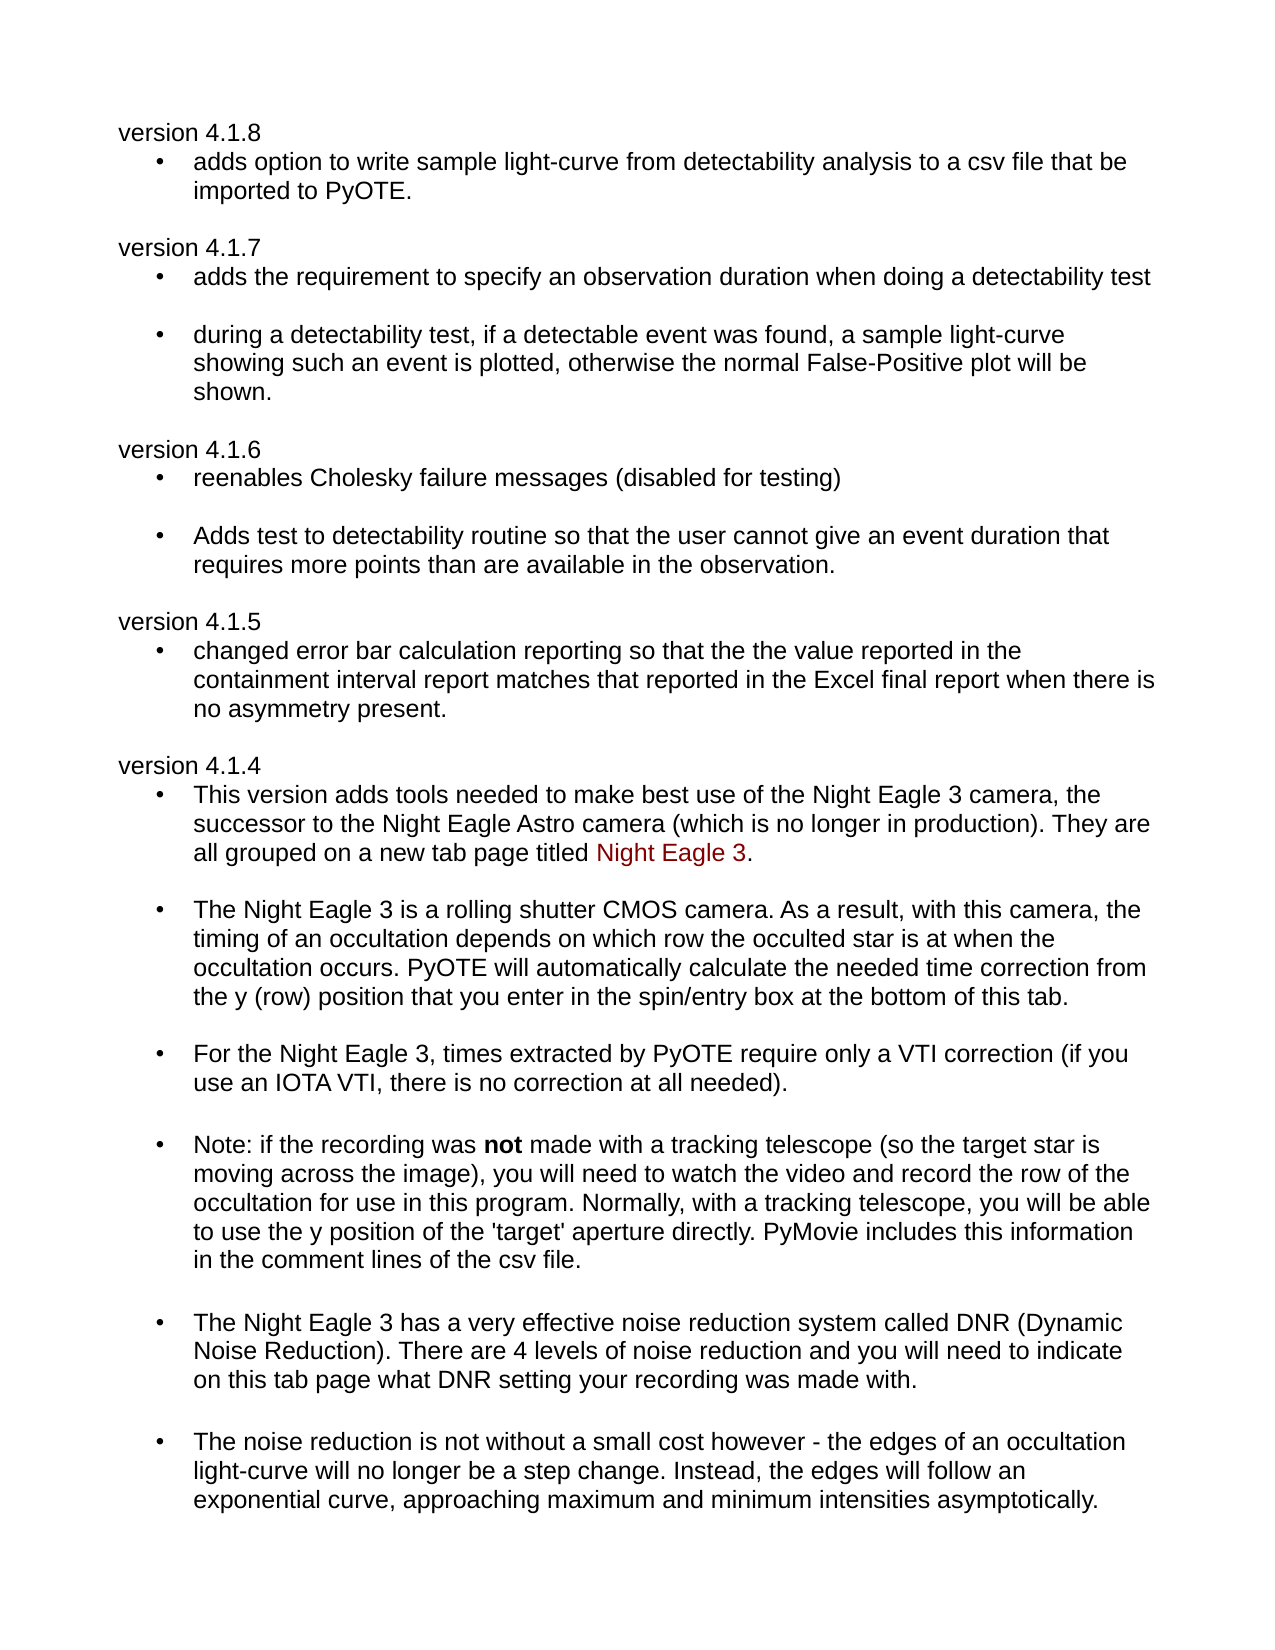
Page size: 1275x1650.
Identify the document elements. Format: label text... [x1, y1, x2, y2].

list For the Night Eagle 3, times extracted by PyOTE require only a VTI correction (if you use an IOTA VTI, there is no correction at all needed). [156, 1039, 1157, 1097]
list The Night Eagle 3 is a rolling shutter CMOS camera. As a result, with this camera, the timing of an occultation depends on which row the occulted star is at when the occultation occurs. PyOTE will automatically calculate the needed time correction from the y (row) position that you enter in the spin/entry box at the bottom of this tab. [156, 895, 1157, 1010]
list Adds test to detectability routine so that the user cannot give an event duration that requires more points than are available in the observation. [156, 521, 1157, 607]
list reenables Cholesky failure messages (disabled for testing) [156, 463, 1157, 521]
text version 4.1.7 [118, 233, 1157, 262]
list adds the requirement to specify an observation duration when doing a detectability test [156, 262, 1157, 319]
list The noise reduction is not without a small cost however - the edges of an occultation light-curve will no longer be a step change. Instead, the edges will follow an exponential curve, approaching maximum and minimum intensities asymptotically. [156, 1427, 1157, 1513]
list The Night Eagle 3 has a very effective noise reduction system called DNR (Dynamic Noise Reduction). There are 4 levels of noise reduction and you will need to indicate on this tab page what DNR setting your recording was made with. [156, 1307, 1157, 1394]
list changed error bar calculation reporting so that the the value reported in the containment interval report matches that reported in the Excel final report when there is no asymmetry present. [156, 636, 1157, 722]
text version 4.1.8 [118, 118, 1157, 147]
text version 4.1.6 [118, 435, 1157, 463]
list during a detectability test, if a detectable event was found, a sample light-curve showing such an event is plotted, otherwise the normal False-Positive plot will be shown. [156, 319, 1157, 435]
text version 4.1.5 [118, 607, 1157, 636]
text version 4.1.4 [118, 751, 1157, 780]
list adds option to write sample light-curve from detectability analysis to a csv file that be imported to PyOTE. [156, 147, 1157, 233]
list Note: if the recording was not made with a tracking telescope (so the target star is moving across the image), you will need to watch the video and record the row of the occultation for use in this program. Normally, with a tracking telescope, you will be able to use the y position of the 'target' aperture directly. PyMovie includes this information in the comment lines of the csv file. [156, 1130, 1157, 1274]
list This version adds tools needed to make best use of the Night Eagle 3 camera, the successor to the Night Eagle Astro camera (which is no longer in production). They are all grouped on a new tab page titled Night Eagle 3. [156, 780, 1157, 895]
